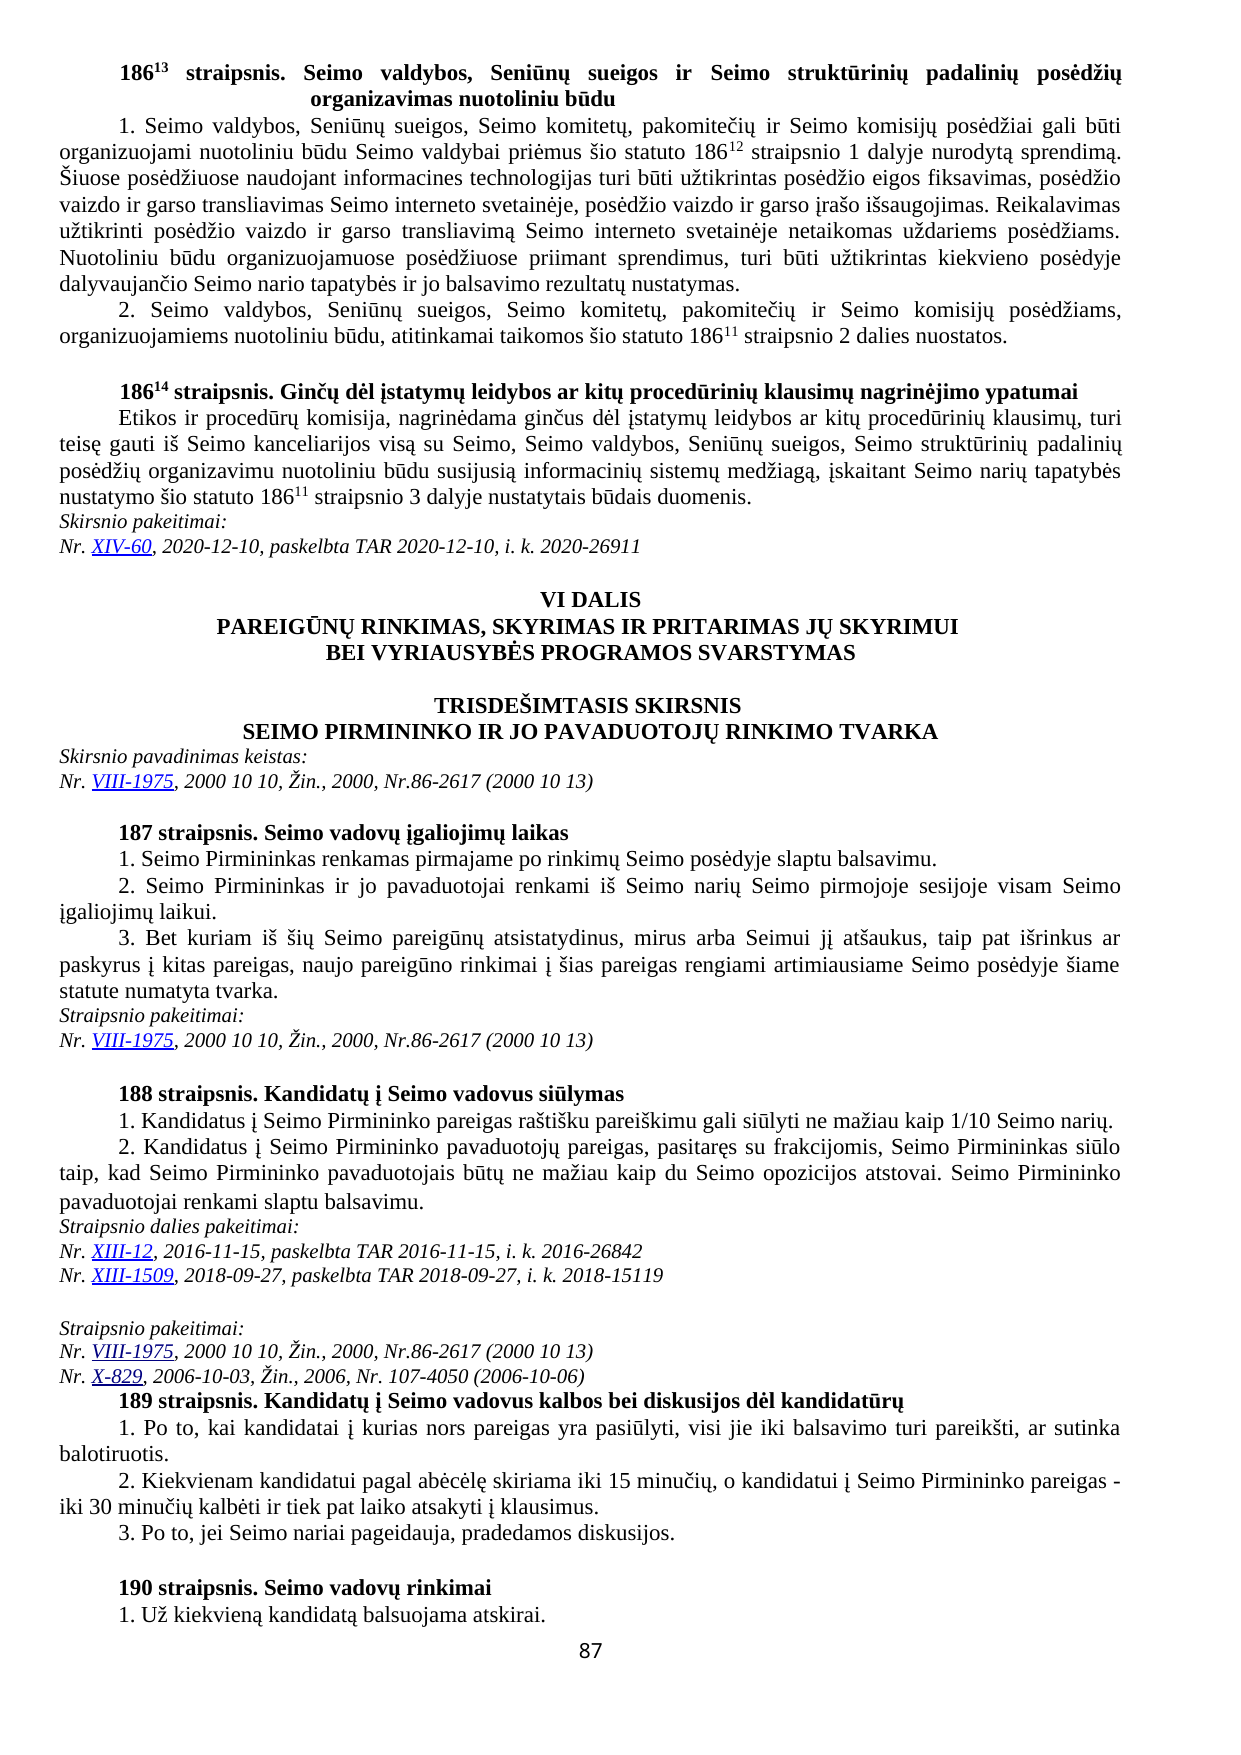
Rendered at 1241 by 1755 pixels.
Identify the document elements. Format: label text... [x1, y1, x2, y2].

text Skirsnio pavadinimas keistas: [59, 744, 1122, 768]
text 18614 straipsnis. Ginčų dėl įstatymų leidybos ar kitų procedūrinių klausimų nagrinėjimo ypatumai [119, 378, 1122, 404]
text 1. Kandidatus į Seimo Pirmininko pareigas raštišku pareiškimu gali siūlyti ne mažiau kaip 1/10 Seimo narių. [59, 1107, 1122, 1133]
text Straipsnio pakeitimai: [59, 1003, 1122, 1027]
text Straipsnio dalies pakeitimai: [59, 1214, 1122, 1238]
text 3. Po to, jei Seimo nariai pageidauja, pradedamos diskusijos. [59, 1519, 1122, 1546]
text 1. Už kiekvieną kandidatą balsuojama atskirai. [59, 1601, 1122, 1627]
text 188 straipsnis. Kandidatų į Seimo vadovus siūlymas [59, 1080, 1122, 1107]
text 187 straipsnis. Seimo vadovų įgaliojimų laikas [59, 819, 1122, 845]
text 2. Kiekvienam kandidatui pagal abėcėlę skiriama iki 15 minučių, o kandidatui į Seimo Pirmininko pareigas - iki 30 minučių kalbėti ir tiek pat laiko atsakyti į klausimus. [59, 1467, 1122, 1519]
text Nr. VIII-1975, 2000 10 10, Žin., 2000, Nr.86-2617 (2000 10 13) [59, 768, 1122, 793]
text 189 straipsnis. Kandidatų į Seimo vadovus kalbos bei diskusijos dėl kandidatūrų [118, 1388, 1122, 1414]
text 3. Bet kuriam iš šių Seimo pareigūnų atsistatydinus, mirus arba Seimui jį atšaukus, taip pat išrinkus ar paskyrus į kitas pareigas, naujo pareigūno rinkimai į šias pareigas rengiami artimiausiame Seimo posėdyje šiame statute numatyta tvarka. [59, 924, 1122, 1003]
text 18613 straipsnis. Seimo valdybos, Seniūnų sueigos ir Seimo struktūrinių padalinių posėdžių organizavimas nuotoliniu būdu [119, 59, 1122, 112]
text Nr. VIII-1975, 2000 10 10, Žin., 2000, Nr.86-2617 (2000 10 13) [59, 1339, 1122, 1363]
text 2. Seimo Pirmininkas ir jo pavaduotojai renkami iš Seimo narių Seimo pirmojoje sesijoje visam Seimo įgaliojimų laikui. [59, 872, 1122, 924]
text 190 straipsnis. Seimo vadovų rinkimai [59, 1574, 1122, 1601]
text BEI VYRIAUSYBĖS PROGRAMOS SVARSTYMAS [59, 639, 1122, 665]
text VI DALIS [59, 586, 1122, 613]
text Nr. VIII-1975, 2000 10 10, Žin., 2000, Nr.86-2617 (2000 10 13) [59, 1027, 1122, 1052]
text Skirsnio pakeitimai: [59, 509, 1122, 533]
text 1. Po to, kai kandidatai į kurias nors pareigas yra pasiūlyti, visi jie iki balsavimo turi pareikšti, ar sutinka balotiruotis. [59, 1414, 1122, 1467]
text SEIMO PIRMININKO IR JO PAVADUOTOJŲ RINKIMO TVARKA [59, 718, 1122, 744]
text Nr. XIII-1509, 2018-09-27, paskelbta TAR 2018-09-27, i. k. 2018-15119 [59, 1263, 1122, 1287]
text 2. Kandidatus į Seimo Pirmininko pavaduotojų pareigas, pasitaręs su frakcijomis, Seimo Pirmininkas siūlo taip, kad Seimo Pirmininko pavaduotojais būtų ne mažiau kaip du Seimo opozicijos atstovai. Seimo Pirmininko pavaduotojai renkami slaptu balsavimu. [59, 1133, 1122, 1214]
text TRISDEŠIMTASIS SKIRSNIS [59, 692, 1122, 718]
text Etikos ir procedūrų komisija, nagrinėdama ginčus dėl įstatymų leidybos ar kitų procedūrinių klausimų, turi teisę gauti iš Seimo kanceliarijos visą su Seimo, Seimo valdybos, Seniūnų sueigos, Seimo struktūrinių padalinių posėdžių organizavimu nuotoliniu būdu susijusią informacinių sistemų medžiagą, įskaitant Seimo narių tapatybės nustatymo šio statuto 18611 straipsnio 3 dalyje nustatytais būdais duomenis. [59, 404, 1122, 509]
text Nr. XIII-12, 2016-11-15, paskelbta TAR 2016-11-15, i. k. 2016-26842 [59, 1238, 1122, 1263]
text 1. Seimo Pirmininkas renkamas pirmajame po rinkimų Seimo posėdyje slaptu balsavimu. [59, 845, 1122, 872]
text 2. Seimo valdybos, Seniūnų sueigos, Seimo komitetų, pakomitečių ir Seimo komisijų posėdžiams, organizuojamiems nuotoliniu būdu, atitinkamai taikomos šio statuto 18611 straipsnio 2 dalies nuostatos. [59, 296, 1122, 349]
text 1. Seimo valdybos, Seniūnų sueigos, Seimo komitetų, pakomitečių ir Seimo komisijų posėdžiai gali būti organizuojami nuotoliniu būdu Seimo valdybai priėmus šio statuto 18612 straipsnio 1 dalyje nurodytą sprendimą. Šiuose posėdžiuose naudojant informacines technologijas turi būti užtikrintas posėdžio eigos fiksavimas, posėdžio vaizdo ir garso transliavimas Seimo interneto svetainėje, posėdžio vaizdo ir garso įrašo išsaugojimas. Reikalavimas užtikrinti posėdžio vaizdo ir garso transliavimą Seimo interneto svetainėje netaikomas uždariems posėdžiams. Nuotoliniu būdu organizuojamuose posėdžiuose priimant sprendimus, turi būti užtikrintas kiekvieno posėdyje dalyvaujančio Seimo nario tapatybės ir jo balsavimo rezultatų nustatymas. [59, 112, 1122, 296]
text Straipsnio pakeitimai: [59, 1315, 1122, 1339]
text Nr. XIV-60, 2020-12-10, paskelbta TAR 2020-12-10, i. k. 2020-26911 [59, 533, 1122, 558]
text Nr. X-829, 2006-10-03, Žin., 2006, Nr. 107-4050 (2006-10-06) [59, 1363, 1122, 1388]
text PAREIGŪNŲ RINKIMAS, SKYRIMAS IR PRITARIMAS JŲ SKYRIMUI [59, 613, 1122, 639]
